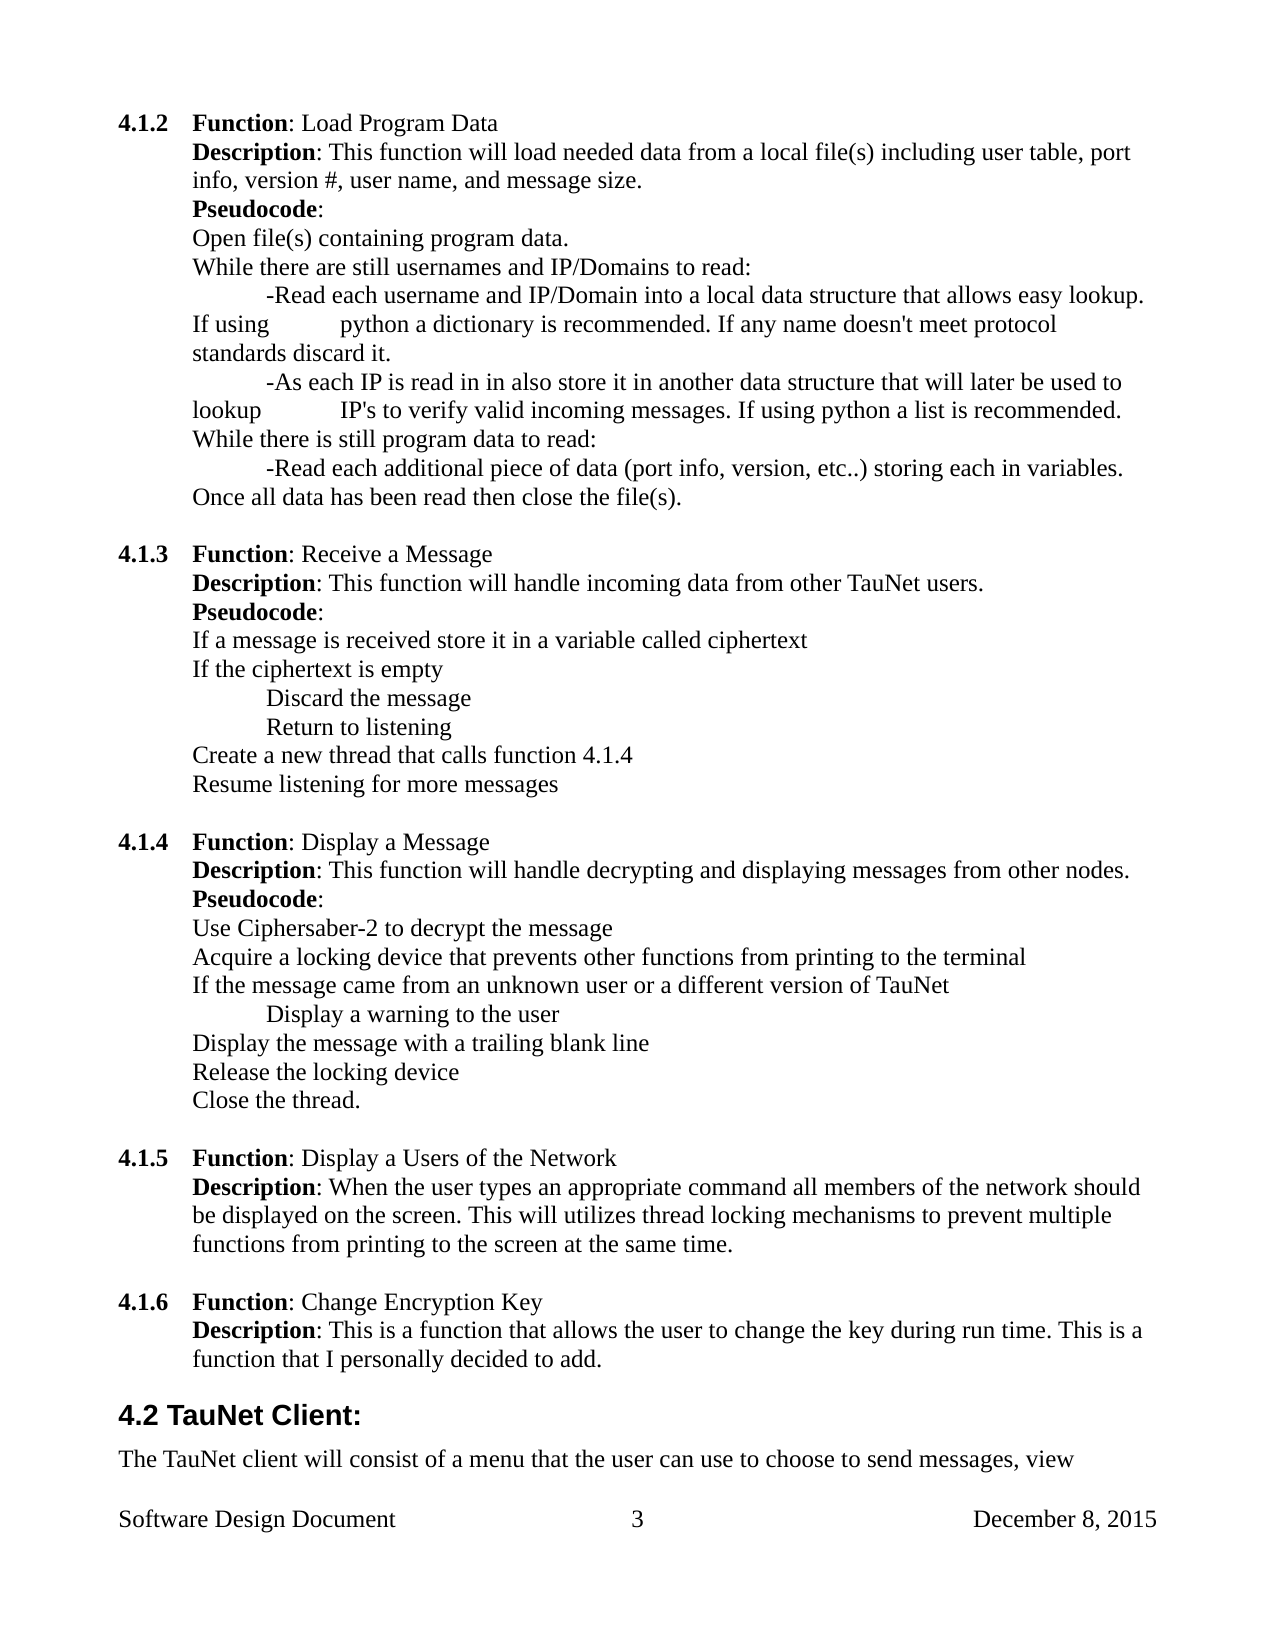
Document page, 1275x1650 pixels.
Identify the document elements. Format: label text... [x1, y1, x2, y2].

text -Read each additional piece of data (port info, version, etc..) storing each in variables. [192, 453, 1157, 482]
text Resume listening for more messages [192, 769, 1157, 798]
text While there is still program data to read: [192, 424, 1157, 453]
text Use Ciphersaber-2 to decrypt the message [192, 913, 1157, 942]
text Pseudocode: [192, 884, 1157, 913]
text If a message is received store it in a variable called ciphertext [192, 625, 1157, 654]
text Pseudocode: [192, 194, 1157, 223]
text The TauNet client will consist of a menu that the user can use to choose to send messages, view [118, 1444, 1157, 1473]
text -As each IP is read in in also store it in another data structure that will later be used to lookup IP's to verify valid incoming messages. If using python a list is recommended. [192, 367, 1157, 424]
text Description: This is a function that allows the user to change the key during run time. This is a function that I personally decided to add. [192, 1315, 1157, 1373]
text If the ciphertext is empty [192, 654, 1157, 683]
text -Read each username and IP/Domain into a local data structure that allows easy lookup. If using python a dictionary is recommended. If any name doesn't meet protocol standards discard it. [192, 280, 1157, 367]
text If the message came from an unknown user or a different version of TauNet [192, 970, 1157, 999]
text 4.1.6 Function: Change Encryption Key [118, 1287, 1157, 1315]
text 4.1.5 Function: Display a Users of the Network [118, 1143, 1157, 1172]
text Release the locking device [192, 1057, 1157, 1085]
text Description: This function will handle decrypting and displaying messages from other nodes. [192, 855, 1157, 884]
text Description: This function will load needed data from a local file(s) including user table, port info, version #, user name, and message size. [192, 137, 1157, 194]
text Display the message with a trailing blank line [192, 1028, 1157, 1057]
text Description: This function will handle incoming data from other TauNet users. [192, 568, 1157, 597]
subtitle 4.2 TauNet Client: [118, 1398, 1157, 1431]
text While there are still usernames and IP/Domains to read: [192, 252, 1157, 280]
text Pseudocode: [192, 597, 1157, 625]
text Create a new thread that calls function 4.1.4 [192, 740, 1157, 769]
text 4.1.3 Function: Receive a Message [118, 539, 1157, 568]
text Open file(s) containing program data. [192, 223, 1157, 252]
text Description: When the user types an appropriate command all members of the network should be displayed on the screen. This will utilizes thread locking mechanisms to prevent multiple functions from printing to the screen at the same time. [192, 1172, 1157, 1258]
text Acquire a locking device that prevents other functions from printing to the terminal [192, 942, 1157, 970]
text Discard the message [192, 683, 1157, 712]
text Once all data has been read then close the file(s). [192, 482, 1157, 510]
text Return to listening [192, 712, 1157, 740]
text 4.1.4 Function: Display a Message [118, 827, 1157, 855]
text Display a warning to the user [192, 999, 1157, 1028]
text 4.1.2 Function: Load Program Data [118, 108, 1157, 137]
text Close the thread. [192, 1085, 1157, 1114]
